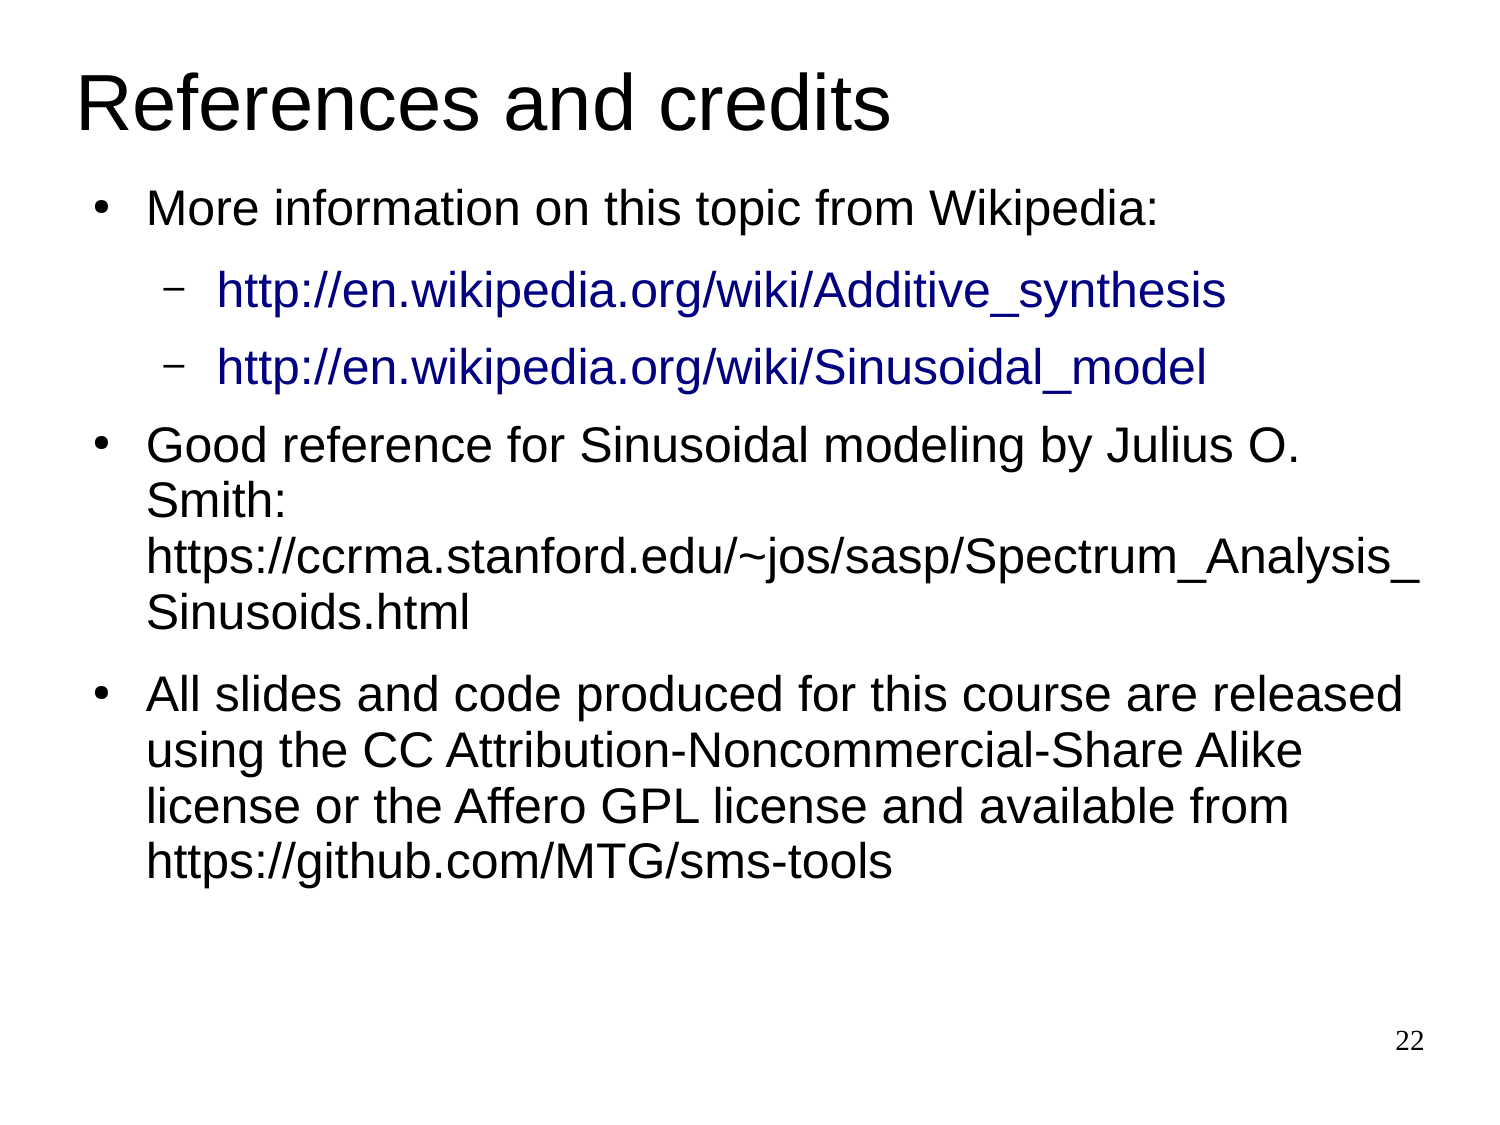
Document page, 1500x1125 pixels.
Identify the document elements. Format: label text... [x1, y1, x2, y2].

list More information on this topic from Wikipedia: http://en.wikipedia.org/wiki/Additive_synthesis http://en.wikipedia.org/wiki/Sinusoidal_model Good reference for Sinusoidal modeling by Julius O. Smith: https://ccrma.stanford.edu/~jos/sasp/Spectrum_Analysis_Sinusoids.html All slides and code produced for this course are released using the CC Attribution-Noncommercial-Share Alike license or the Affero GPL license and available from https://github.com/MTG/sms-tools [75, 179, 1425, 1006]
title References and credits [75, 9, 1425, 179]
